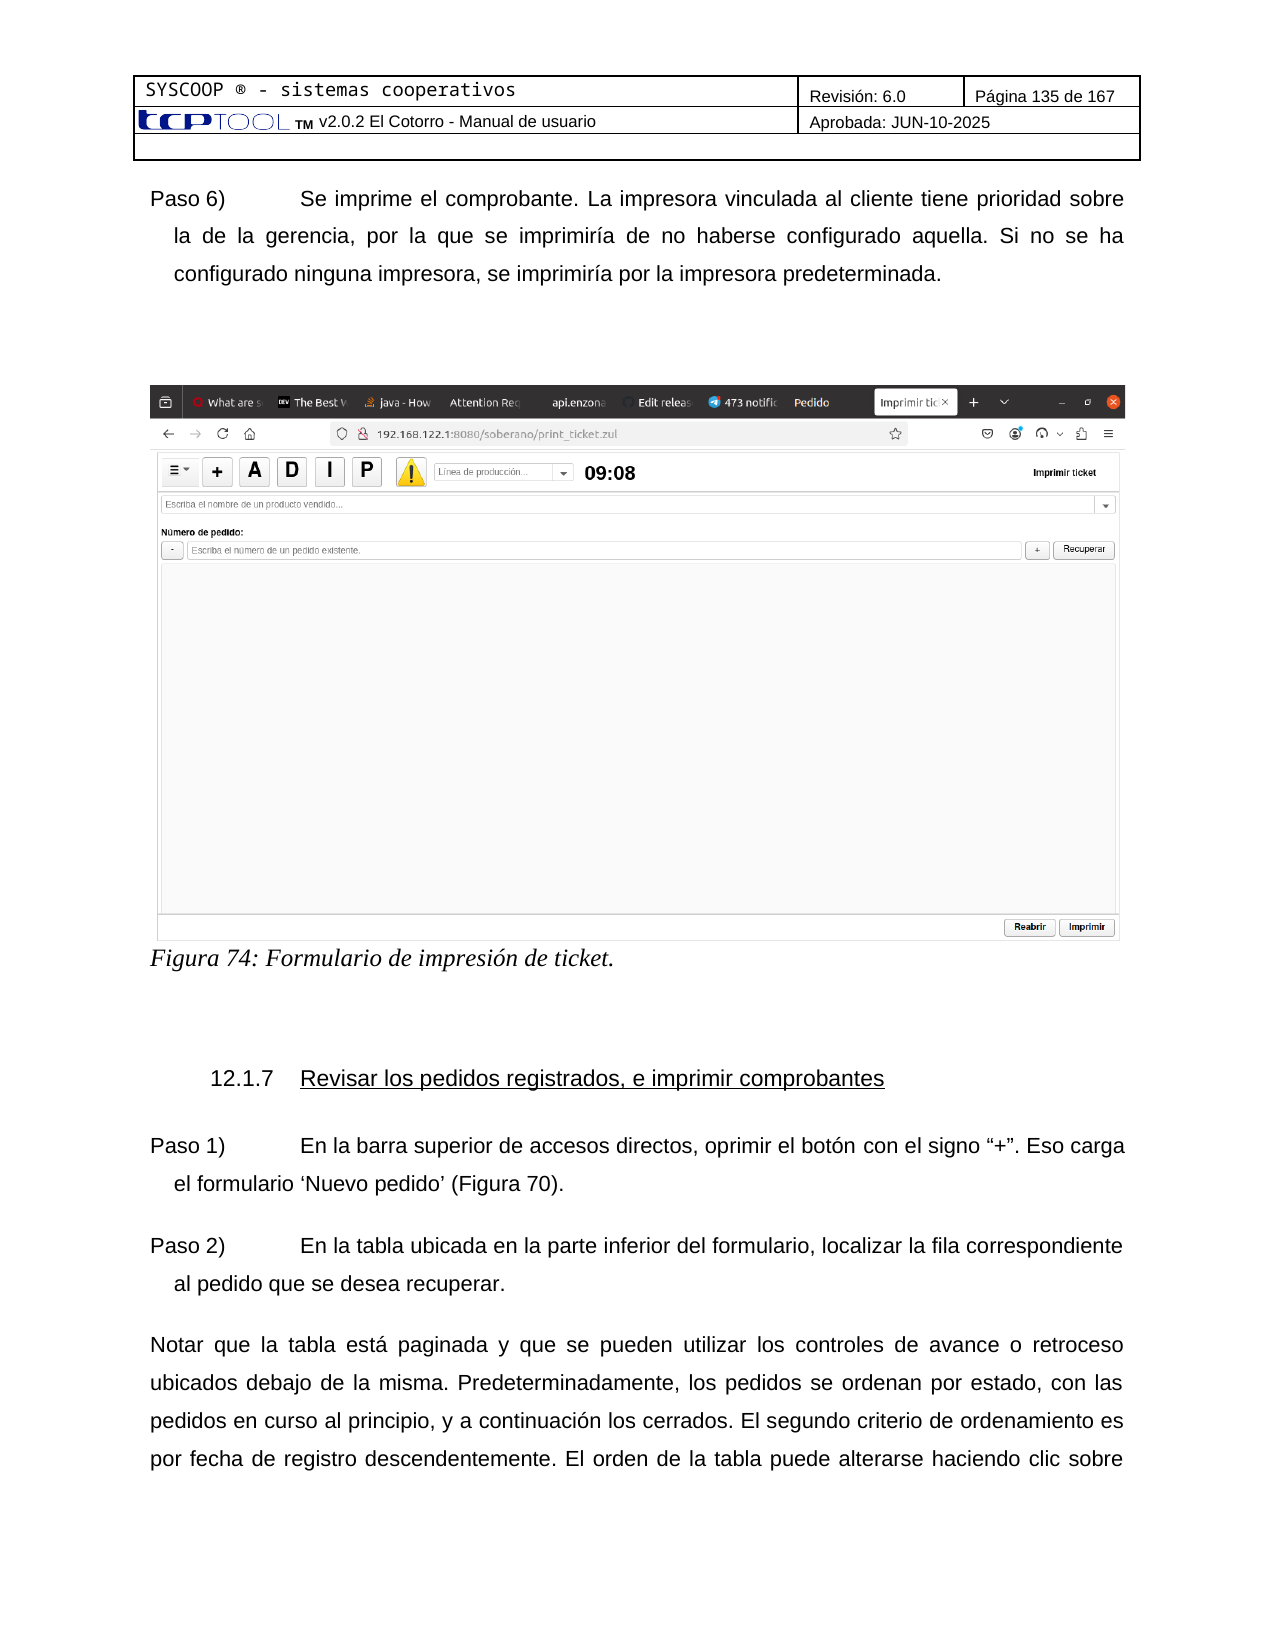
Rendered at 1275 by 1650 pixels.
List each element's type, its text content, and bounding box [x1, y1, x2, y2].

picture [138, 110, 290, 130]
list En la barra superior de accesos directos, oprimir el botón con el signo “+”. Eso carga el formulario ‘Nuevo pedido’ (Figura 70). [150, 1133, 1125, 1196]
list En la tabla ubicada en la parte inferior del formulario, localizar la fila correspondiente al pedido que se desea recuperar. [150, 1233, 1125, 1296]
subtitle Revisar los pedidos registrados, e imprimir comprobantes [210, 1065, 1125, 1091]
list Se imprime el comprobante. La impresora vinculada al cliente tiene prioridad sobre la de la gerencia, por la que se imprimiría de no haberse configurado aquella. Si no se ha configurado ninguna impresora, se imprimiría por la impresora predeterminada. [150, 186, 1125, 286]
text Notar que la tabla está paginada y que se pueden utilizar los controles de avance o retroceso ubicados debajo de la misma. Predeterminadamente, los pedidos se ordenan por estado, con las pedidos en curso al principio, y a continuación los cerrados. El segundo criterio de ordenamiento es por fecha de registro descendentemente. El orden de la tabla puede alterarse haciendo clic sobre [150, 1332, 1125, 1471]
text Figura 74: Formulario de impresión de ticket. [150, 944, 1125, 972]
picture [150, 385, 1125, 944]
